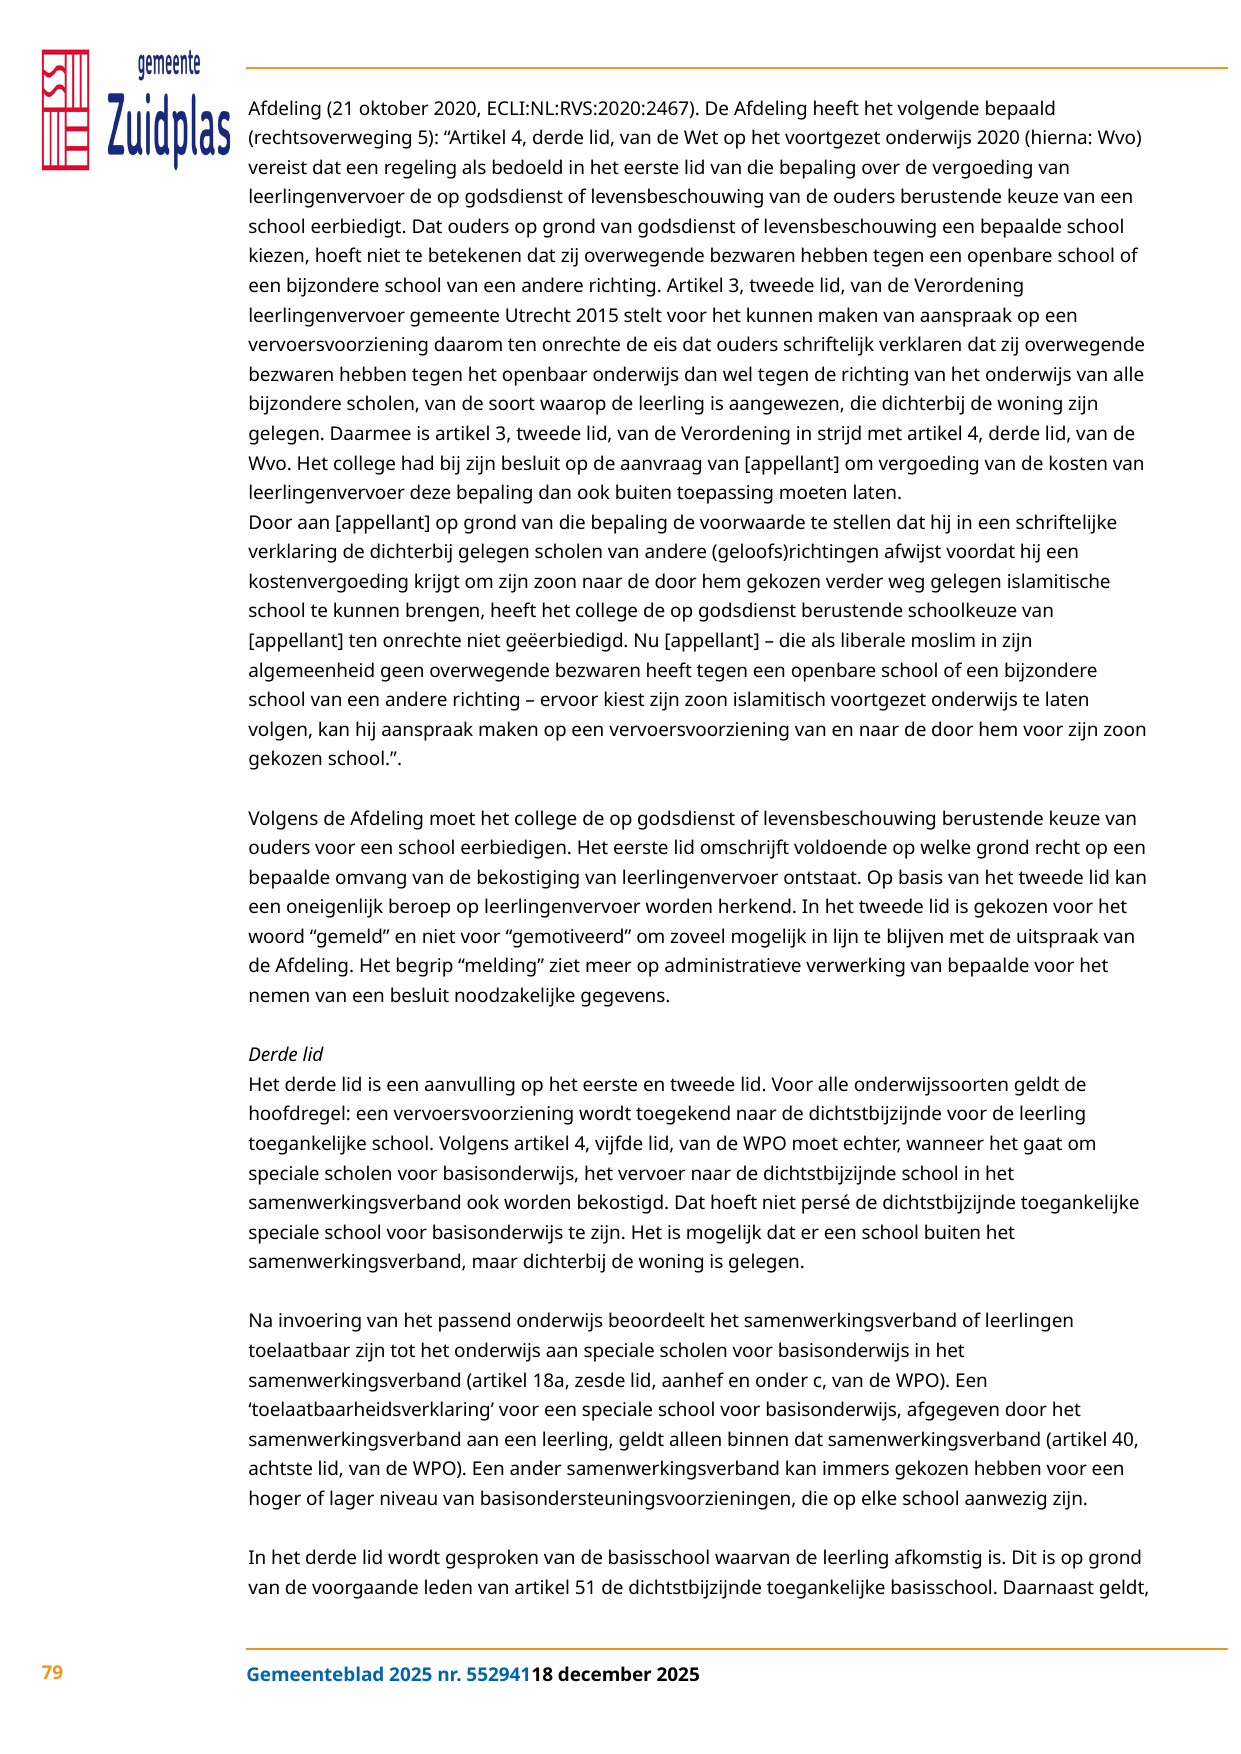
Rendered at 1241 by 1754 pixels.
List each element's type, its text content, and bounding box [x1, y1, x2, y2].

text Door aan [appellant] op grond van die bepaling de voorwaarde te stellen dat hij in een schriftelijke verklaring de dichterbij gelegen scholen van andere (geloofs)richtingen afwijst voordat hij een kostenvergoeding krijgt om zijn zoon naar de door hem gekozen verder weg gelegen islamitische school te kunnen brengen, heeft het college de op godsdienst berustende schoolkeuze van [appellant] ten onrechte niet geëerbiedigd. Nu [appellant] – die als liberale moslim in zijn algemeenheid geen overwegende bezwaren heeft tegen een openbare school of een bijzondere school van een andere richting – ervoor kiest zijn zoon islamitisch voortgezet onderwijs te laten volgen, kan hij aanspraak maken op een vervoersvoorziening van en naar de door hem voor zijn zoon gekozen school.”. [248, 509, 1152, 771]
text Het derde lid is een aanvulling op het eerste en tweede lid. Voor alle onderwijssoorten geldt de hoofdregel: een vervoersvoorziening wordt toegekend naar de dichtstbijzijnde voor de leerling toegankelijke school. Volgens artikel 4, vijfde lid, van de WPO moet echter, wanneer het gaat om speciale scholen voor basisonderwijs, het vervoer naar de dichtstbijzijnde school in het samenwerkingsverband ook worden bekostigd. Dat hoeft niet persé de dichtstbijzijnde toegankelijke speciale school voor basisonderwijs te zijn. Het is mogelijk dat er een school buiten het samenwerkingsverband, maar dichterbij de woning is gelegen. [248, 1071, 1152, 1274]
text In het derde lid wordt gesproken van de basisschool waarvan de leerling afkomstig is. Dit is op grond van de voorgaande leden van artikel 51 de dichtstbijzijnde toegankelijke basisschool. Daarnaast geldt, [248, 1544, 1152, 1600]
text Derde lid [248, 1041, 1152, 1067]
text Volgens de Afdeling moet het college de op godsdienst of levensbeschouwing berustende keuze van ouders voor een school eerbiedigen. Het eerste lid omschrijft voldoende op welke grond recht op een bepaalde omvang van de bekostiging van leerlingenvervoer ontstaat. Op basis van het tweede lid kan een oneigenlijk beroep op leerlingenvervoer worden herkend. In het tweede lid is gekozen voor het woord “gemeld” en niet voor “gemotiveerd” om zoveel mogelijk in lijn te blijven met de uitspraak van de Afdeling. Het begrip “melding” ziet meer op administratieve verwerking van bepaalde voor het nemen van een besluit noodzakelijke gegevens. [248, 805, 1152, 1008]
text Afdeling (21 oktober 2020, ECLI:NL:RVS:2020:2467). De Afdeling heeft het volgende bepaald (rechtsoverweging 5): “Artikel 4, derde lid, van de Wet op het voortgezet onderwijs 2020 (hierna: Wvo) vereist dat een regeling als bedoeld in het eerste lid van die bepaling over de vergoeding van leerlingenvervoer de op godsdienst of levensbeschouwing van de ouders berustende keuze van een school eerbiedigt. Dat ouders op grond van godsdienst of levensbeschouwing een bepaalde school kiezen, hoeft niet te betekenen dat zij overwegende bezwaren hebben tegen een openbare school of een bijzondere school van een andere richting. Artikel 3, tweede lid, van de Verordening leerlingenvervoer gemeente Utrecht 2015 stelt voor het kunnen maken van aanspraak op een vervoersvoorziening daarom ten onrechte de eis dat ouders schriftelijk verklaren dat zij overwegende bezwaren hebben tegen het openbaar onderwijs dan wel tegen de richting van het onderwijs van alle bijzondere scholen, van de soort waarop de leerling is aangewezen, die dichterbij de woning zijn gelegen. Daarmee is artikel 3, tweede lid, van de Verordening in strijd met artikel 4, derde lid, van de Wvo. Het college had bij zijn besluit op de aanvraag van [appellant] om vergoeding van de kosten van leerlingenvervoer deze bepaling dan ook buiten toepassing moeten laten. [248, 95, 1152, 505]
picture [41, 47, 231, 172]
text Na invoering van het passend onderwijs beoordeelt het samenwerkingsverband of leerlingen toelaatbaar zijn tot het onderwijs aan speciale scholen voor basisonderwijs in het samenwerkingsverband (artikel 18a, zesde lid, aanhef en onder c, van de WPO). Een ‘toelaatbaarheidsverklaring’ voor een speciale school voor basisonderwijs, afgegeven door het samenwerkingsverband aan een leerling, geldt alleen binnen dat samenwerkingsverband (artikel 40, achtste lid, van de WPO). Een ander samenwerkingsverband kan immers gekozen hebben voor een hoger of lager niveau van basisondersteuningsvoorzieningen, die op elke school aanwezig zijn. [248, 1308, 1152, 1511]
